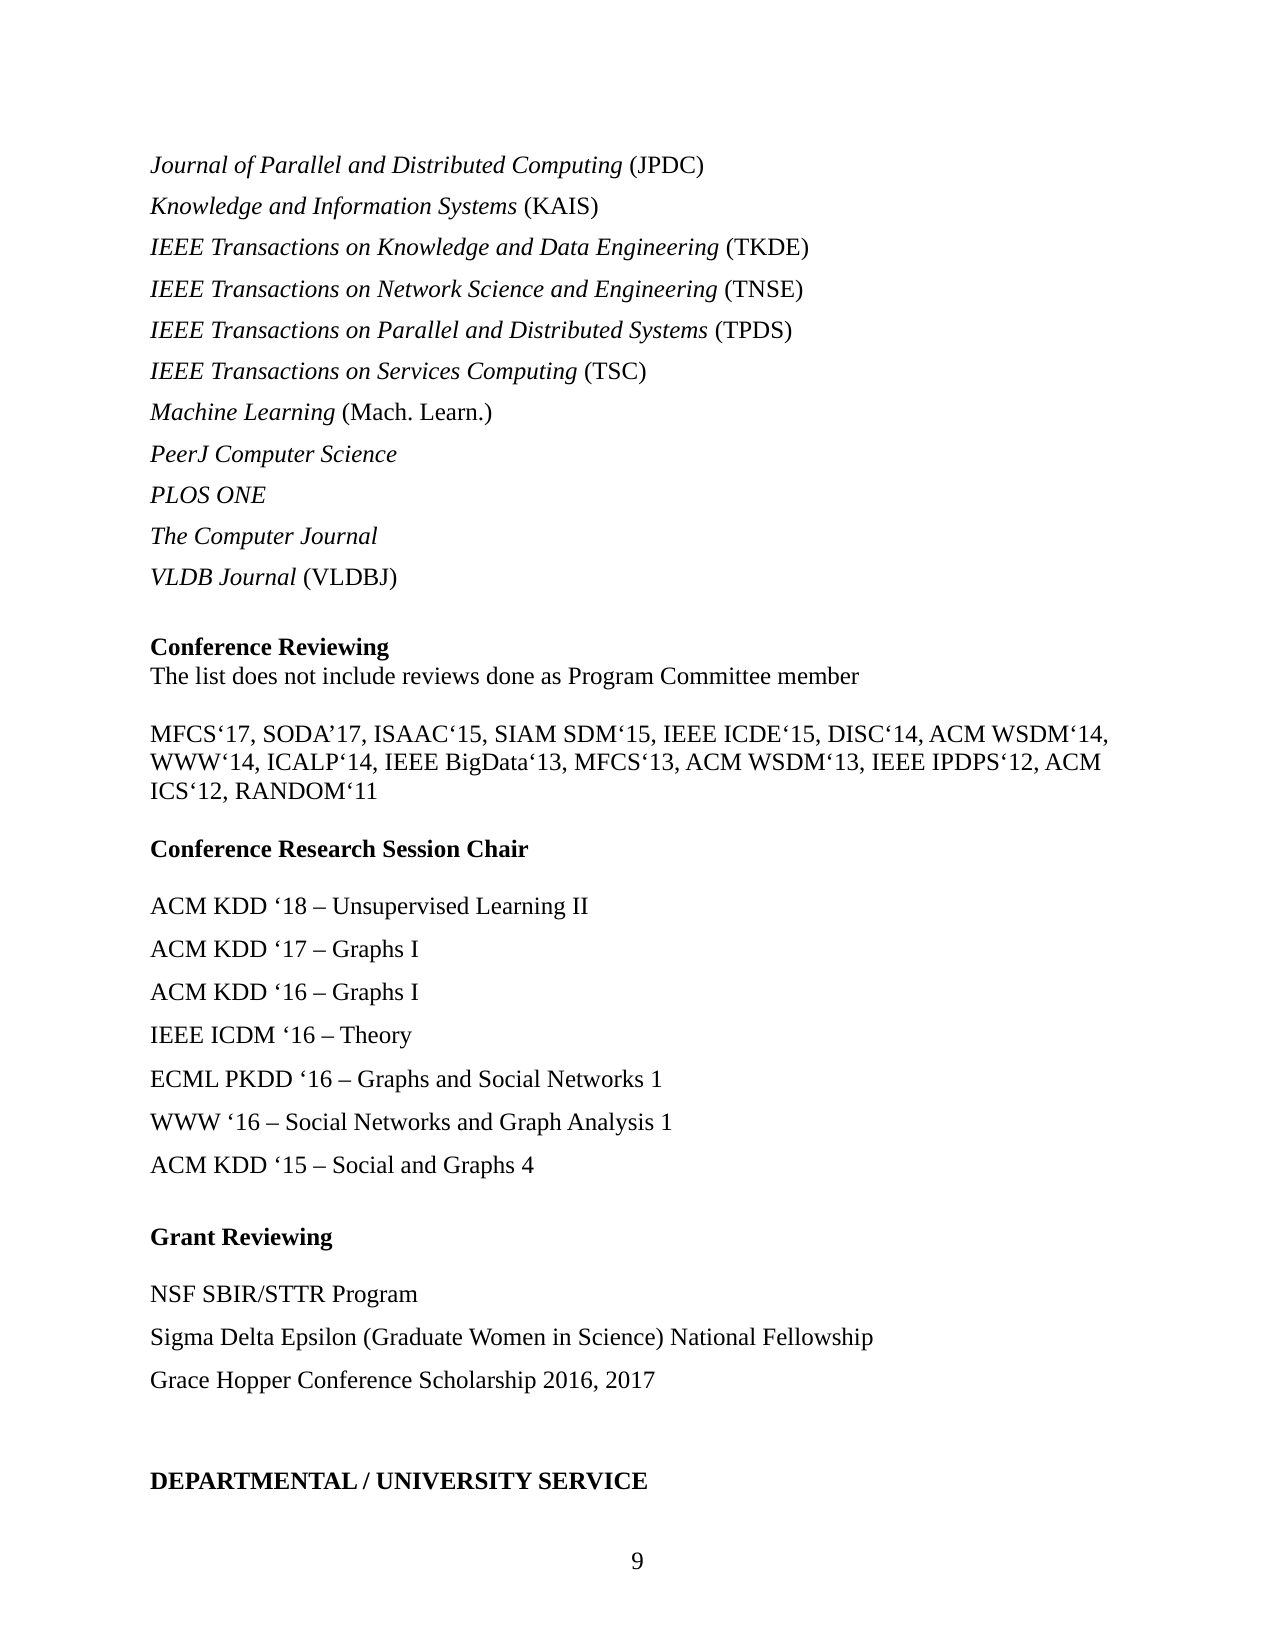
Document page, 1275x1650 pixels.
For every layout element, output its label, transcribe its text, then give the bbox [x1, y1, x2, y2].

text IEEE Transactions on Parallel and Distributed Systems (TPDS) [150, 315, 1125, 344]
text Sigma Delta Epsilon (Graduate Women in Science) National Fellowship [150, 1322, 1125, 1351]
text Conference Reviewing [150, 632, 1125, 661]
text VLDB Journal (VLDBJ) [150, 562, 1125, 591]
text PeerJ Computer Science [150, 439, 1125, 467]
text MFCS‘17, SODA’17, ISAAC‘15, SIAM SDM‘15, IEEE ICDE‘15, DISC‘14, ACM WSDM‘14, WWW‘14, ICALP‘14, IEEE BigData‘13, MFCS‘13, ACM WSDM‘13, IEEE IPDPS‘12, ACM ICS‘12, RANDOM‘11 [150, 719, 1125, 805]
text IEEE Transactions on Knowledge and Data Engineering (TKDE) [150, 232, 1125, 261]
text The Computer Journal [150, 521, 1125, 550]
text ACM KDD ‘16 – Graphs I [150, 977, 1125, 1006]
text Grant Reviewing [150, 1222, 1125, 1251]
text PLOS ONE [150, 480, 1125, 509]
text ECML PKDD ‘16 – Graphs and Social Networks 1 [150, 1064, 1125, 1092]
text Knowledge and Information Systems (KAIS) [150, 191, 1125, 220]
text ACM KDD ‘17 – Graphs I [150, 934, 1125, 963]
text WWW ‘16 – Social Networks and Graph Analysis 1 [150, 1107, 1125, 1136]
text ACM KDD ‘18 – Unsupervised Learning II [150, 891, 1125, 920]
text Conference Research Session Chair [150, 834, 1125, 862]
text NSF SBIR/STTR Program [150, 1279, 1125, 1308]
text Grace Hopper Conference Scholarship 2016, 2017 [150, 1366, 1125, 1394]
text IEEE ICDM ‘16 – Theory [150, 1021, 1125, 1049]
text IEEE Transactions on Services Computing (TSC) [150, 356, 1125, 385]
text ACM KDD ‘15 – Social and Graphs 4 [150, 1150, 1125, 1179]
text Machine Learning (Mach. Learn.) [150, 397, 1125, 426]
text DEPARTMENTAL / UNIVERSITY SERVICE [150, 1466, 1125, 1495]
text The list does not include reviews done as Program Committee member [150, 661, 1125, 690]
text IEEE Transactions on Network Science and Engineering (TNSE) [150, 274, 1125, 302]
text Journal of Parallel and Distributed Computing (JPDC) [150, 150, 1125, 179]
